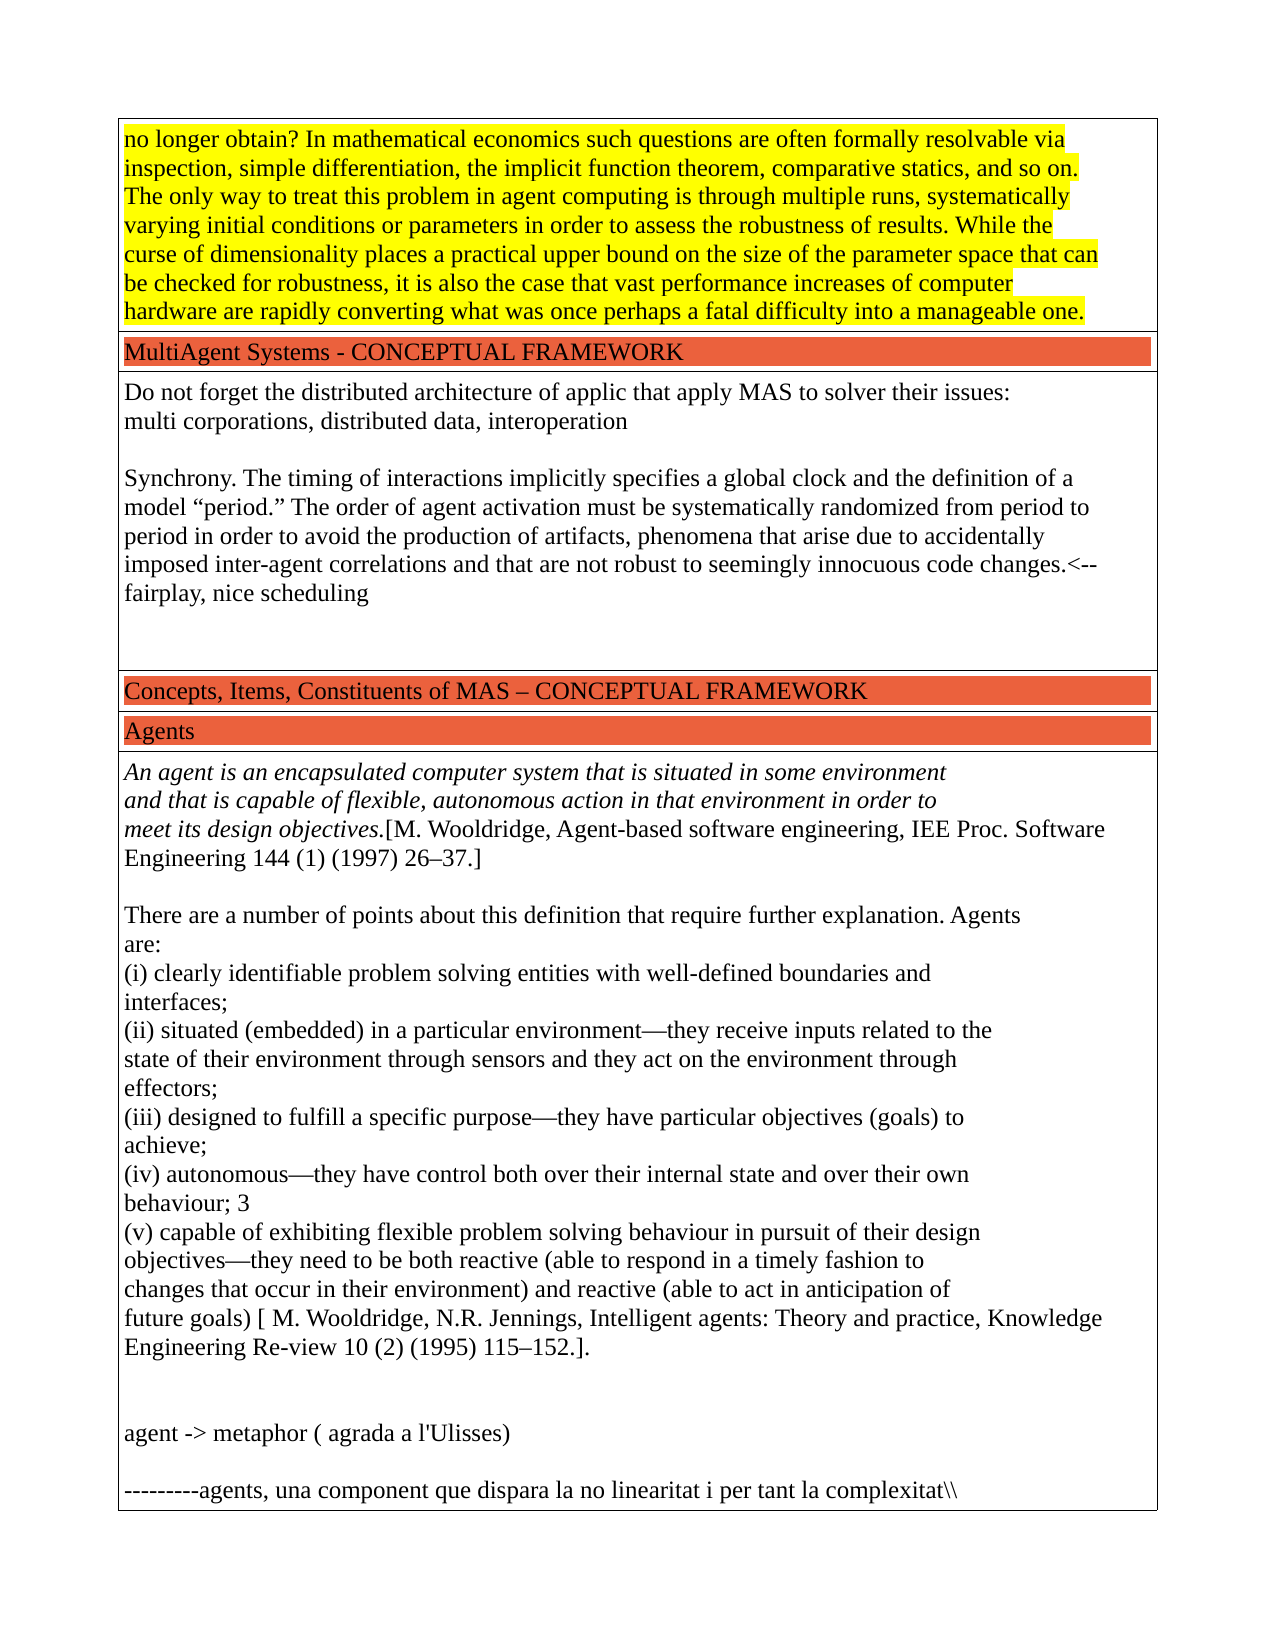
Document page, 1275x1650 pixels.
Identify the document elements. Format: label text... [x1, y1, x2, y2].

table_cell Agents [119, 712, 1157, 751]
table_cell Concepts, Items, Constituents of MAS – CONCEPTUAL FRAMEWORK [119, 671, 1157, 711]
table_cell MultiAgent Systems - CONCEPTUAL FRAMEWORK [119, 332, 1157, 371]
table_cell An agent is an encapsulated computer system that is situated in some environment and that is capable of flexible, autonomous action in that environment in order to meet its design objectives.[M. Wooldridge, Agent-based software engineering, IEE Proc. Software Engineering 144 (1) (1997) 26–37.] There are a number of points about this definition that require further explanation. Agents are: (i) clearly identifiable problem solving entities with well-defined boundaries and interfaces; (ii) situated (embedded) in a particular environment—they receive inputs related to the state of their environment through sensors and they act on the environment through effectors; (iii) designed to fulfill a specific purpose—they have particular objectives (goals) to achieve; (iv) autonomous—they have control both over their internal state and over their own behaviour; 3 (v) capable of exhibiting flexible problem solving behaviour in pursuit of their design objectives—they need to be both reactive (able to respond in a timely fashion to changes that occur in their environment) and reactive (able to act in anticipation of future goals) [ M. Wooldridge, N.R. Jennings, Intelligent agents: Theory and practice, Knowledge Engineering Re-view 10 (2) (1995) 115–152.]. agent -> metaphor ( agrada a l'Ulisses) ---------agents, una component que dispara la no linearitat i per tant la complexitat\\ [119, 752, 1157, 1510]
table_cell no longer obtain? In mathematical economics such questions are often formally resolvable via inspection, simple differentiation, the implicit function theorem, comparative statics, and so on. The only way to treat this problem in agent computing is through multiple runs, systematically varying initial conditions or parameters in order to assess the robustness of results. While the curse of dimensionality places a practical upper bound on the size of the parameter space that can be checked for robustness, it is also the case that vast performance increases of computer hardware are rapidly converting what was once perhaps a fatal difficulty into a manageable one. [119, 119, 1157, 331]
table_cell Do not forget the distributed architecture of applic that apply MAS to solver their issues: multi corporations, distributed data, interoperation Synchrony. The timing of interactions implicitly specifies a global clock and the definition of a model “period.” The order of agent activation must be systematically randomized from period to period in order to avoid the production of artifacts, phenomena that arise due to accidentally imposed inter-agent correlations and that are not robust to seemingly innocuous code changes.<-- fairplay, nice scheduling [119, 372, 1157, 670]
